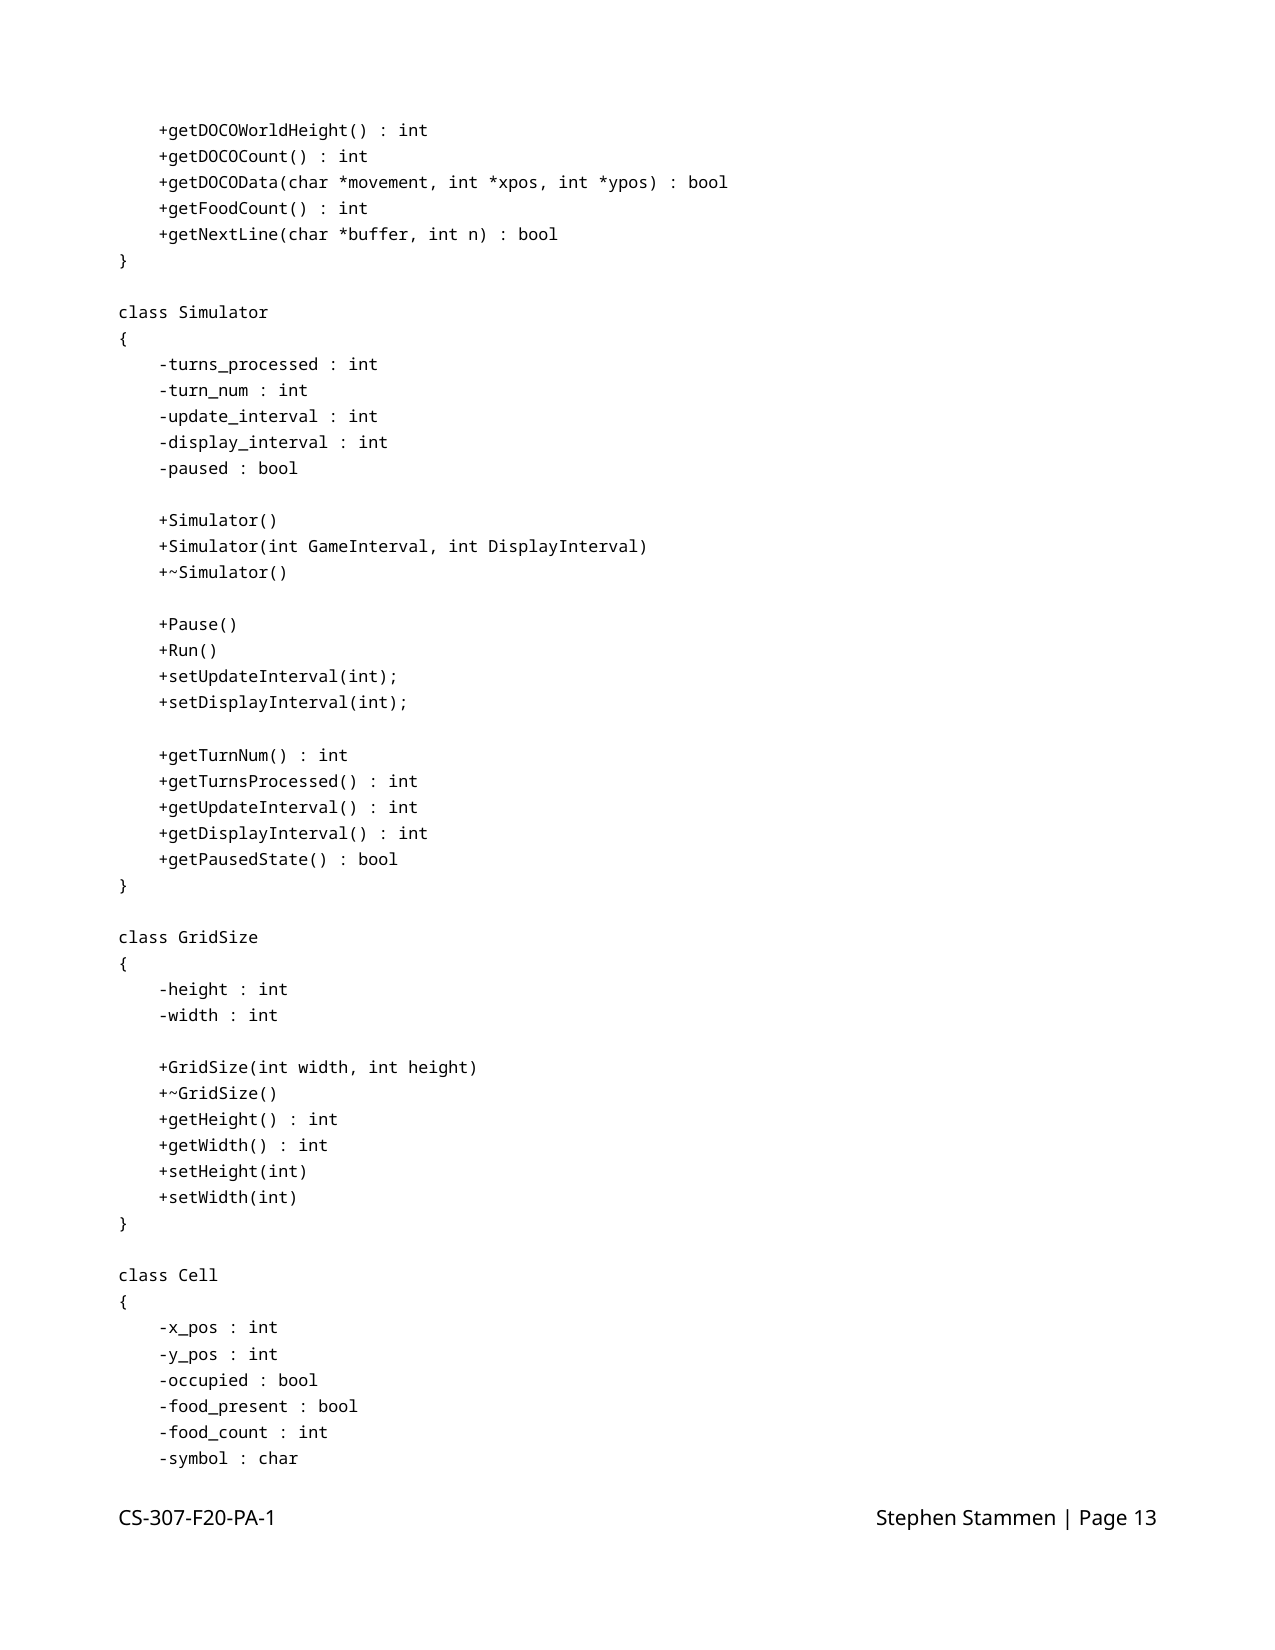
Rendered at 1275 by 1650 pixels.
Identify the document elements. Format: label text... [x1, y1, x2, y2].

text +getDOCOWorldHeight() : int +getDOCOCount() : int +getDOCOData(char *movement, int *xpos, int *ypos) : bool +getFoodCount() : int +getNextLine(char *buffer, int n) : bool } class Simulator { -turns_processed : int -turn_num : int -update_interval : int -display_interval : int -paused : bool +Simulator() +Simulator(int GameInterval, int DisplayInterval) +~Simulator() +Pause() +Run() +setUpdateInterval(int); +setDisplayInterval(int); +getTurnNum() : int +getTurnsProcessed() : int +getUpdateInterval() : int +getDisplayInterval() : int +getPausedState() : bool } class GridSize { -height : int -width : int +GridSize(int width, int height) +~GridSize() +getHeight() : int +getWidth() : int +setHeight(int) +setWidth(int) } class Cell { -x_pos : int -y_pos : int -occupied : bool -food_present : bool -food_count : int -symbol : char [118, 118, 1157, 1469]
